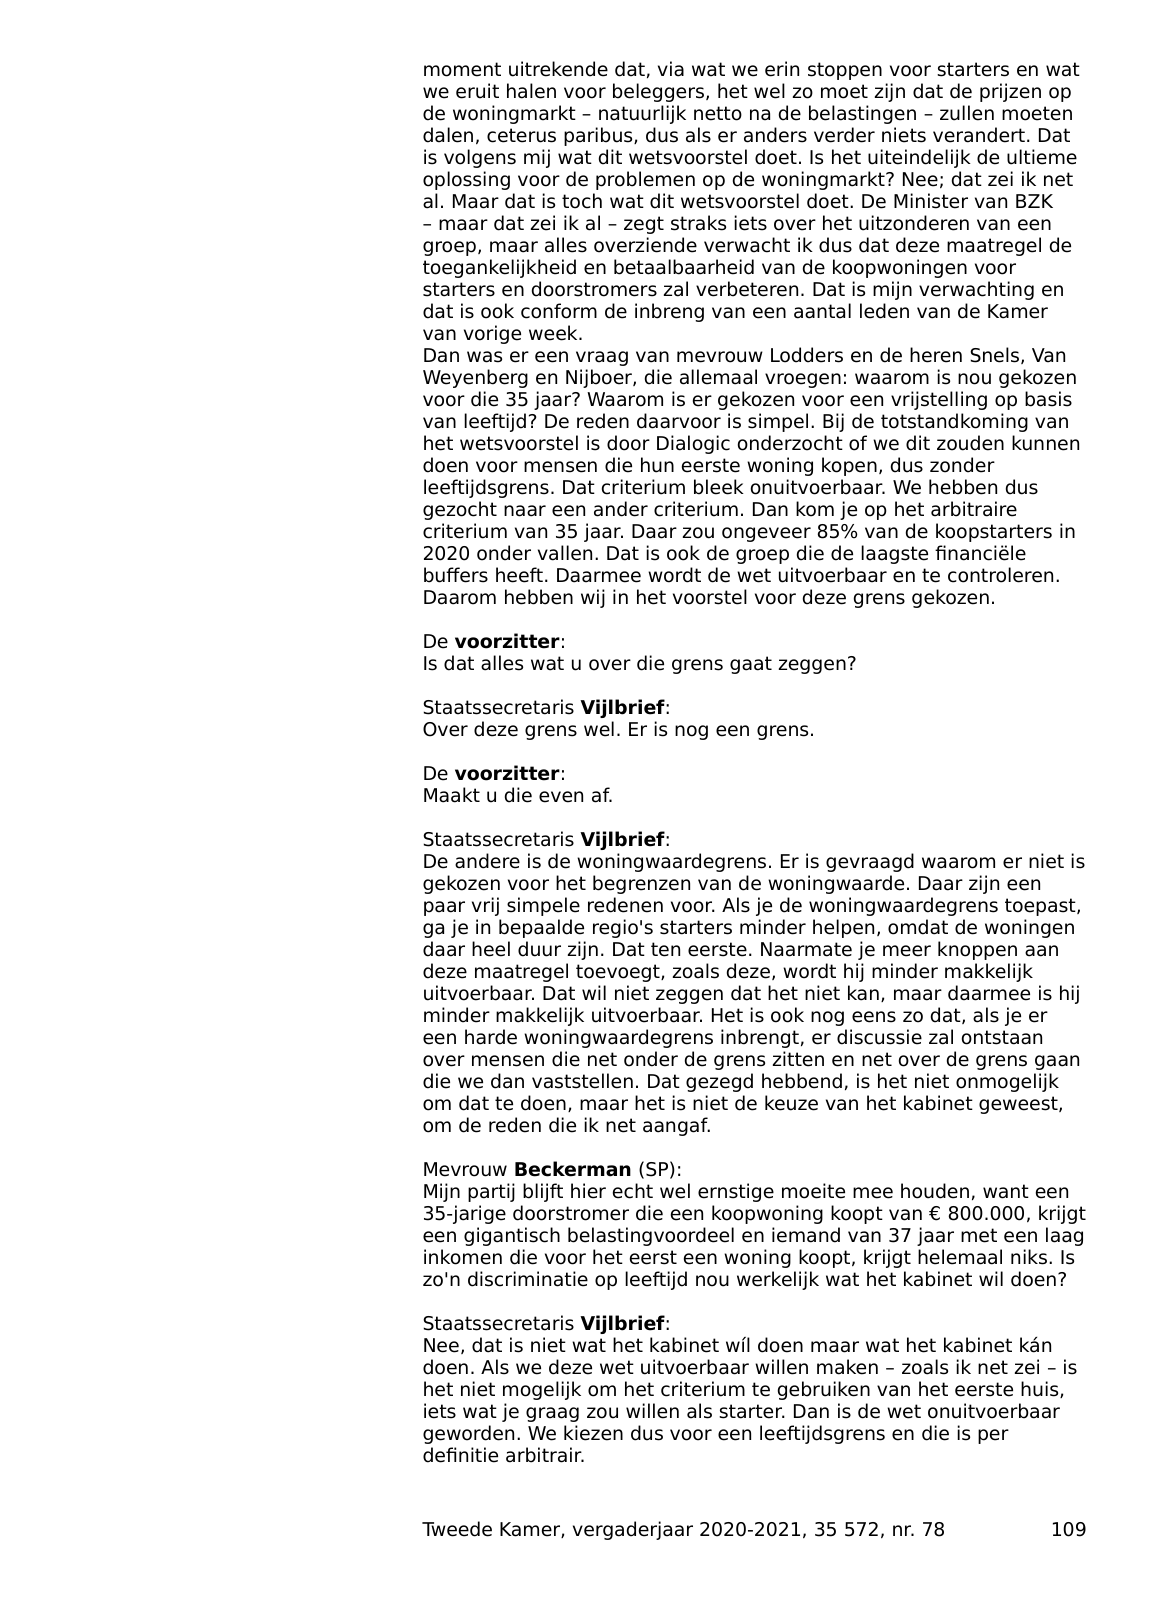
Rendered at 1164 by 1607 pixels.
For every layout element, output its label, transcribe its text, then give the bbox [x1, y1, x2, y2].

text Mevrouw Beckerman (SP): [422, 1159, 1087, 1181]
text De andere is de woningwaardegrens. Er is gevraagd waarom er niet is gekozen voor het begrenzen van de woningwaarde. Daar zijn een paar vrij simpele redenen voor. Als je de woningwaardegrens toepast, ga je in bepaalde regio's starters minder helpen, omdat de woningen daar heel duur zijn. Dat ten eerste. Naarmate je meer knoppen aan deze maatregel toevoegt, zoals deze, wordt hij minder makkelijk uitvoerbaar. Dat wil niet zeggen dat het niet kan, maar daarmee is hij minder makkelijk uitvoerbaar. Het is ook nog eens zo dat, als je er een harde woningwaardegrens inbrengt, er discussie zal ontstaan over mensen die net onder de grens zitten en net over de grens gaan die we dan vaststellen. Dat gezegd hebbend, is het niet onmogelijk om dat te doen, maar het is niet de keuze van het kabinet geweest, om de reden die ik net aangaf. [422, 851, 1087, 1137]
text Mijn partij blijft hier echt wel ernstige moeite mee houden, want een 35-jarige doorstromer die een koopwoning koopt van € 800.000, krijgt een gigantisch belastingvoordeel en iemand van 37 jaar met een laag inkomen die voor het eerst een woning koopt, krijgt helemaal niks. Is zo'n discriminatie op leeftijd nou werkelijk wat het kabinet wil doen? [422, 1181, 1087, 1291]
text De voorzitter: [422, 763, 1087, 785]
text Staatssecretaris Vijlbrief: [422, 829, 1087, 851]
text Maakt u die even af. [422, 785, 1087, 807]
text Over deze grens wel. Er is nog een grens. [422, 719, 1087, 741]
text moment uitrekende dat, via wat we erin stoppen voor starters en wat we eruit halen voor beleggers, het wel zo moet zijn dat de prijzen op de woningmarkt – natuurlijk netto na de belastingen – zullen moeten dalen, ceterus paribus, dus als er anders verder niets verandert. Dat is volgens mij wat dit wetsvoorstel doet. Is het uiteindelijk de ultieme oplossing voor de problemen op de woningmarkt? Nee; dat zei ik net al. Maar dat is toch wat dit wetsvoorstel doet. De Minister van BZK – maar dat zei ik al – zegt straks iets over het uitzonderen van een groep, maar alles overziende verwacht ik dus dat deze maatregel de toegankelijkheid en betaalbaarheid van de koopwoningen voor starters en doorstromers zal verbeteren. Dat is mijn verwachting en dat is ook conform de inbreng van een aantal leden van de Kamer van vorige week. [422, 59, 1087, 345]
text Dan was er een vraag van mevrouw Lodders en de heren Snels, Van Weyenberg en Nijboer, die allemaal vroegen: waarom is nou gekozen voor die 35 jaar? Waarom is er gekozen voor een vrijstelling op basis van leeftijd? De reden daarvoor is simpel. Bij de totstandkoming van het wetsvoorstel is door Dialogic onderzocht of we dit zouden kunnen doen voor mensen die hun eerste woning kopen, dus zonder leeftijdsgrens. Dat criterium bleek onuitvoerbaar. We hebben dus gezocht naar een ander criterium. Dan kom je op het arbitraire criterium van 35 jaar. Daar zou ongeveer 85% van de koopstarters in 2020 onder vallen. Dat is ook de groep die de laagste financiële buffers heeft. Daarmee wordt de wet uitvoerbaar en te controleren. Daarom hebben wij in het voorstel voor deze grens gekozen. [422, 345, 1087, 608]
text Is dat alles wat u over die grens gaat zeggen? [422, 653, 1087, 675]
text Staatssecretaris Vijlbrief: [422, 697, 1087, 719]
text De voorzitter: [422, 631, 1087, 653]
text Nee, dat is niet wat het kabinet wíl doen maar wat het kabinet kán doen. Als we deze wet uitvoerbaar willen maken – zoals ik net zei – is het niet mogelijk om het criterium te gebruiken van het eerste huis, iets wat je graag zou willen als starter. Dan is de wet onuitvoerbaar geworden. We kiezen dus voor een leeftijdsgrens en die is per definitie arbitrair. [422, 1335, 1087, 1467]
text Staatssecretaris Vijlbrief: [422, 1313, 1087, 1335]
